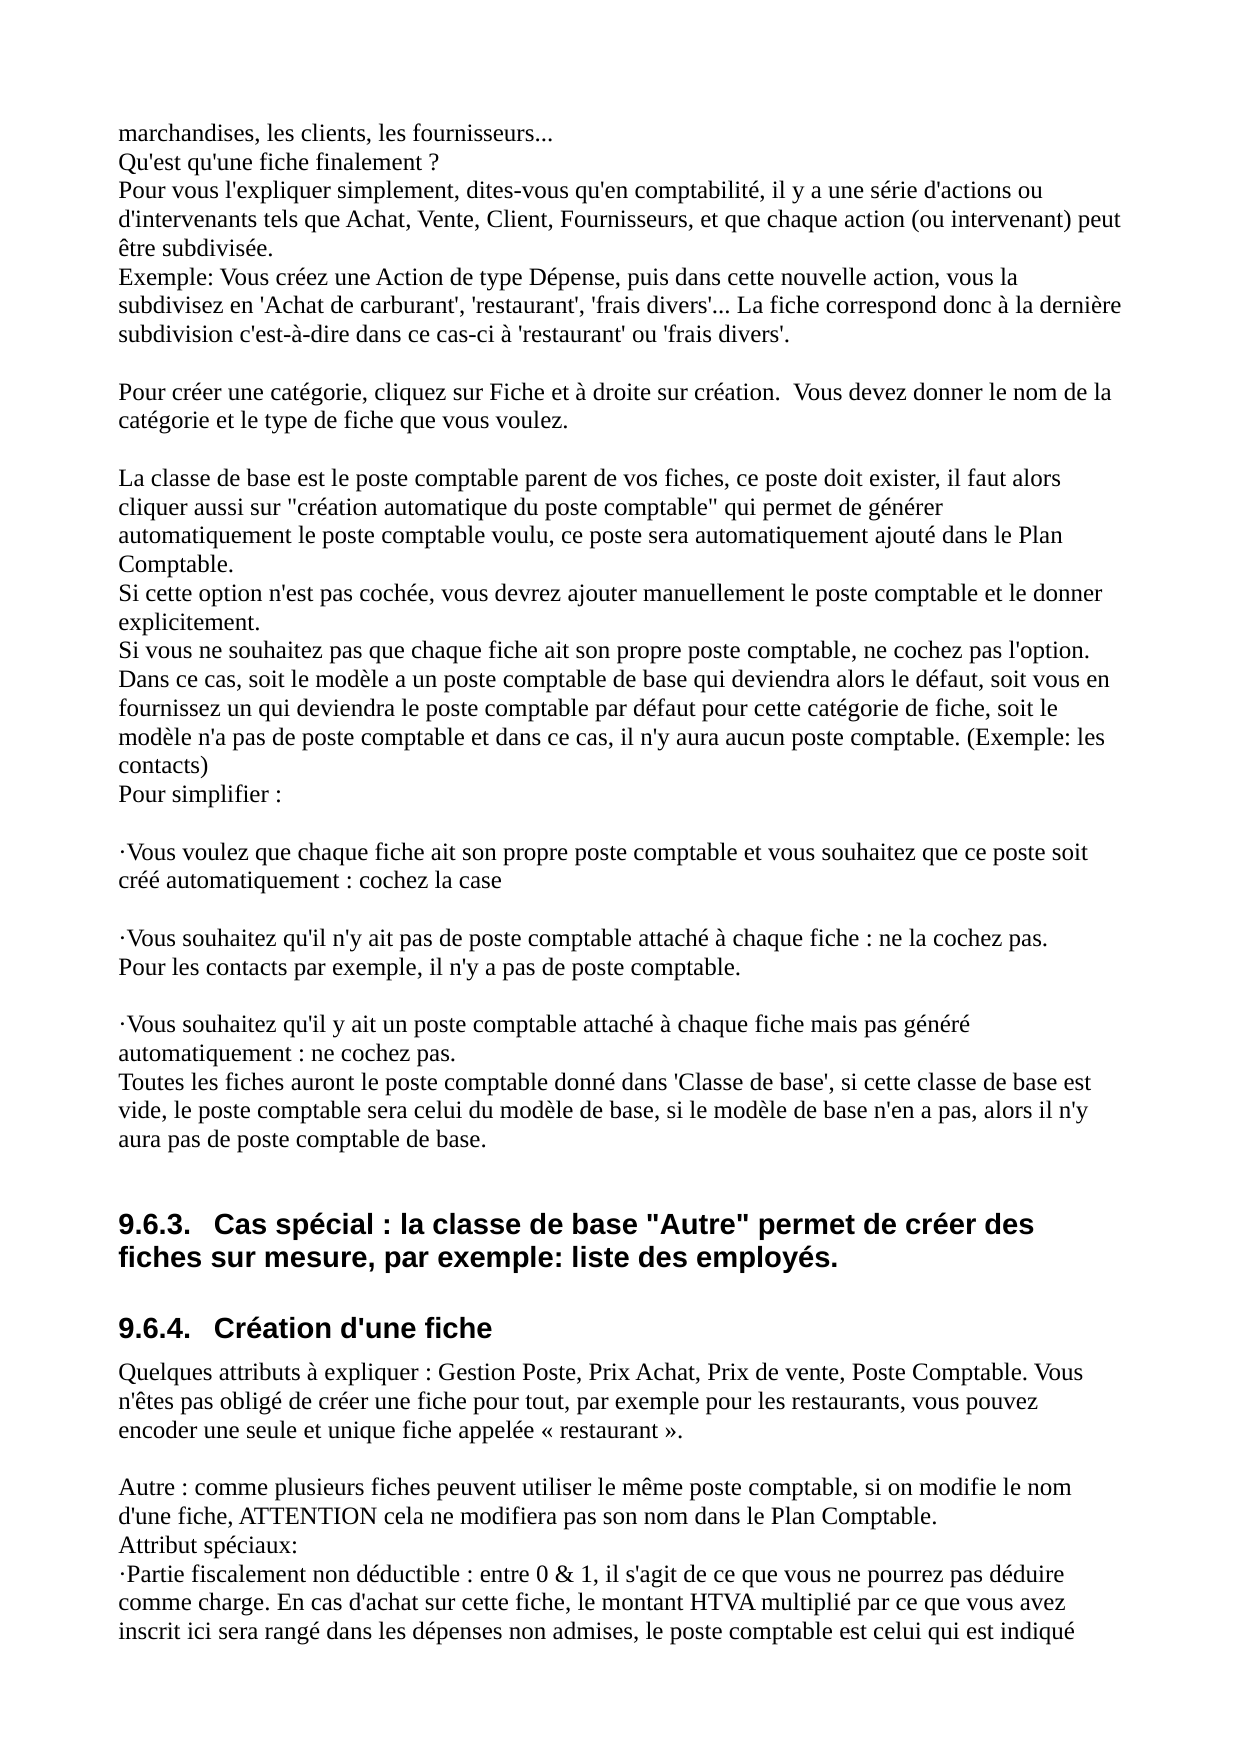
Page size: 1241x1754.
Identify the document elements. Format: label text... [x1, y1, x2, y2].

text ·Vous souhaitez qu'il n'y ait pas de poste comptable attaché à chaque fiche : ne la cochez pas. [118, 923, 1122, 952]
text Qu'est qu'une fiche finalement ? [118, 147, 1122, 176]
text Pour les contacts par exemple, il n'y a pas de poste comptable. [118, 952, 1122, 981]
text Pour simplifier : [118, 779, 1122, 808]
text La classe de base est le poste comptable parent de vos fiches, ce poste doit exister, il faut alors cliquer aussi sur "création automatique du poste comptable" qui permet de générer automatiquement le poste comptable voulu, ce poste sera automatiquement ajouté dans le Plan Comptable. [118, 463, 1122, 578]
text Autre : comme plusieurs fiches peuvent utiliser le même poste comptable, si on modifie le nom d'une fiche, ATTENTION cela ne modifiera pas son nom dans le Plan Comptable. [118, 1472, 1122, 1530]
text Toutes les fiches auront le poste comptable donné dans 'Classe de base', si cette classe de base est vide, le poste comptable sera celui du modèle de base, si le modèle de base n'en a pas, alors il n'y aura pas de poste comptable de base. [118, 1067, 1122, 1153]
text marchandises, les clients, les fournisseurs... [118, 118, 1122, 147]
text ·Partie fiscalement non déductible : entre 0 & 1, il s'agit de ce que vous ne pourrez pas déduire comme charge. En cas d'achat sur cette fiche, le montant HTVA multiplié par ce que vous avez inscrit ici sera rangé dans les dépenses non admises, le poste comptable est celui qui est indiqué [118, 1559, 1122, 1645]
text Attribut spéciaux: [118, 1530, 1122, 1559]
text ·Vous voulez que chaque fiche ait son propre poste comptable et vous souhaitez que ce poste soit créé automatiquement : cochez la case [118, 837, 1122, 894]
subtitle Création d'une fiche [118, 1311, 1122, 1345]
text Exemple: Vous créez une Action de type Dépense, puis dans cette nouvelle action, vous la subdivisez en 'Achat de carburant', 'restaurant', 'frais divers'... La fiche correspond donc à la dernière subdivision c'est-à-dire dans ce cas-ci à 'restaurant' ou 'frais divers'. [118, 262, 1122, 348]
text Quelques attributs à expliquer : Gestion Poste, Prix Achat, Prix de vente, Poste Comptable. Vous n'êtes pas obligé de créer une fiche pour tout, par exemple pour les restaurants, vous pouvez encoder une seule et unique fiche appelée « restaurant ». [118, 1357, 1122, 1444]
text Pour vous l'expliquer simplement, dites-vous qu'en comptabilité, il y a une série d'actions ou d'intervenants tels que Achat, Vente, Client, Fournisseurs, et que chaque action (ou intervenant) peut être subdivisée. [118, 176, 1122, 262]
text Si cette option n'est pas cochée, vous devrez ajouter manuellement le poste comptable et le donner explicitement. [118, 578, 1122, 636]
text Pour créer une catégorie, cliquez sur Fiche et à droite sur création. Vous devez donner le nom de la catégorie et le type de fiche que vous voulez. [118, 377, 1122, 434]
text ·Vous souhaitez qu'il y ait un poste comptable attaché à chaque fiche mais pas généré automatiquement : ne cochez pas. [118, 1009, 1122, 1067]
text Si vous ne souhaitez pas que chaque fiche ait son propre poste comptable, ne cochez pas l'option. Dans ce cas, soit le modèle a un poste comptable de base qui deviendra alors le défaut, soit vous en fournissez un qui deviendra le poste comptable par défaut pour cette catégorie de fiche, soit le modèle n'a pas de poste comptable et dans ce cas, il n'y aura aucun poste comptable. (Exemple: les contacts) [118, 636, 1122, 779]
subtitle Cas spécial : la classe de base "Autre" permet de créer des fiches sur mesure, par exemple: liste des employés. [118, 1207, 1122, 1274]
